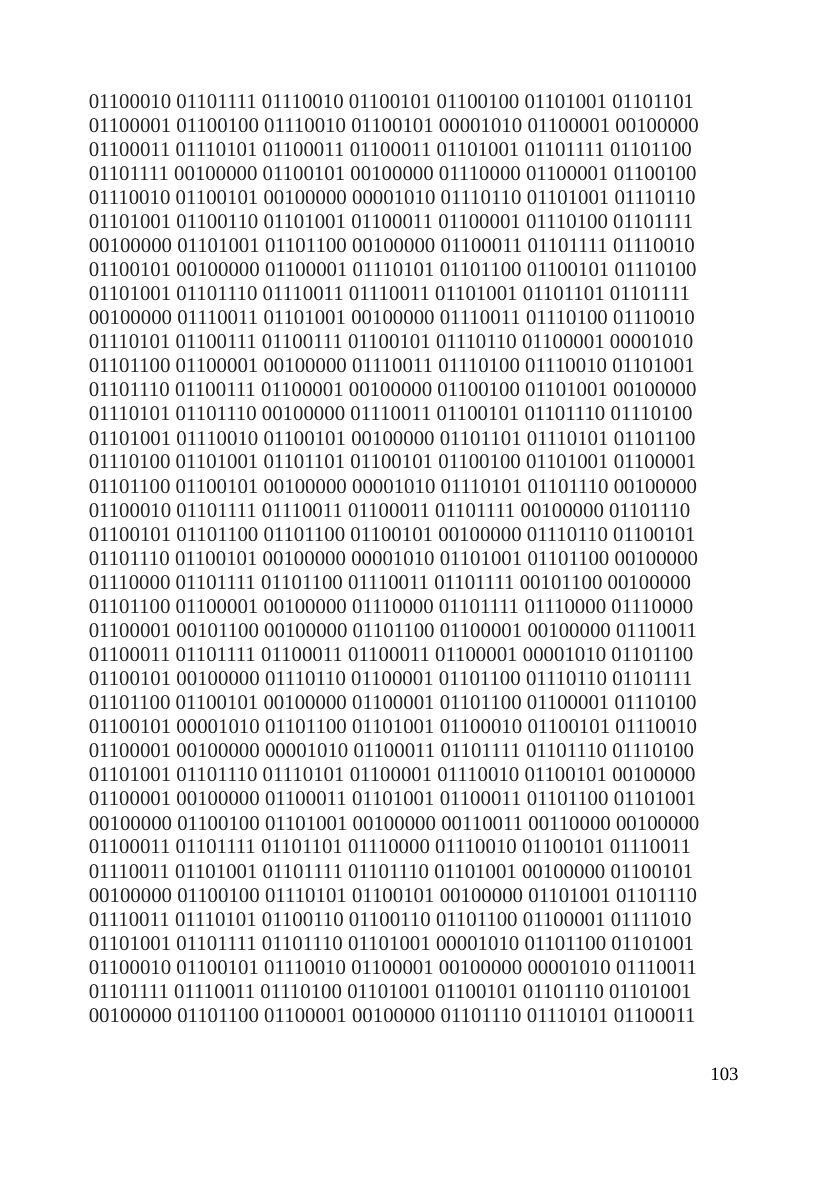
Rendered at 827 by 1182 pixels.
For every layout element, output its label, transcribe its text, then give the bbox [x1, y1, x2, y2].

text 01100010 01101111 01110010 01100101 01100100 01101001 01101101 01100001 01100100 01110010 01100101 00001010 01100001 00100000 01100011 01110101 01100011 01100011 01101001 01101111 01101100 01101111 00100000 01100101 00100000 01110000 01100001 01100100 01110010 01100101 00100000 00001010 01110110 01101001 01110110 01101001 01100110 01101001 01100011 01100001 01110100 01101111 00100000 01101001 01101100 00100000 01100011 01101111 01110010 01100101 00100000 01100001 01110101 01101100 01100101 01110100 01101001 01101110 01110011 01110011 01101001 01101101 01101111 00100000 01110011 01101001 00100000 01110011 01110100 01110010 01110101 01100111 01100111 01100101 01110110 01100001 00001010 01101100 01100001 00100000 01110011 01110100 01110010 01101001 01101110 01100111 01100001 00100000 01100100 01101001 00100000 01110101 01101110 00100000 01110011 01100101 01101110 01110100 01101001 01110010 01100101 00100000 01101101 01110101 01101100 01110100 01101001 01101101 01100101 01100100 01101001 01100001 01101100 01100101 00100000 00001010 01110101 01101110 00100000 01100010 01101111 01110011 01100011 01101111 00100000 01101110 01100101 01101100 01101100 01100101 00100000 01110110 01100101 01101110 01100101 00100000 00001010 01101001 01101100 00100000 01110000 01101111 01101100 01110011 01101111 00101100 00100000 01101100 01100001 00100000 01110000 01101111 01110000 01110000 01100001 00101100 00100000 01101100 01100001 00100000 01110011 01100011 01101111 01100011 01100011 01100001 00001010 01101100 01100101 00100000 01110110 01100001 01101100 01110110 01101111 01101100 01100101 00100000 01100001 01101100 01100001 01110100 01100101 00001010 01101100 01101001 01100010 01100101 01110010 01100001 00100000 00001010 01100011 01101111 01101110 01110100 01101001 01101110 01110101 01100001 01110010 01100101 00100000 01100001 00100000 01100011 01101001 01100011 01101100 01101001 00100000 01100100 01101001 00100000 00110011 00110000 00100000 01100011 01101111 01101101 01110000 01110010 01100101 01110011 01110011 01101001 01101111 01101110 01101001 00100000 01100101 00100000 01100100 01110101 01100101 00100000 01101001 01101110 01110011 01110101 01100110 01100110 01101100 01100001 01111010 01101001 01101111 01101110 01101001 00001010 01101100 01101001 01100010 01100101 01110010 01100001 00100000 00001010 01110011 01101111 01110011 01110100 01101001 01100101 01101110 01101001 00100000 01101100 01100001 00100000 01101110 01110101 01100011 [88, 88, 738, 1027]
